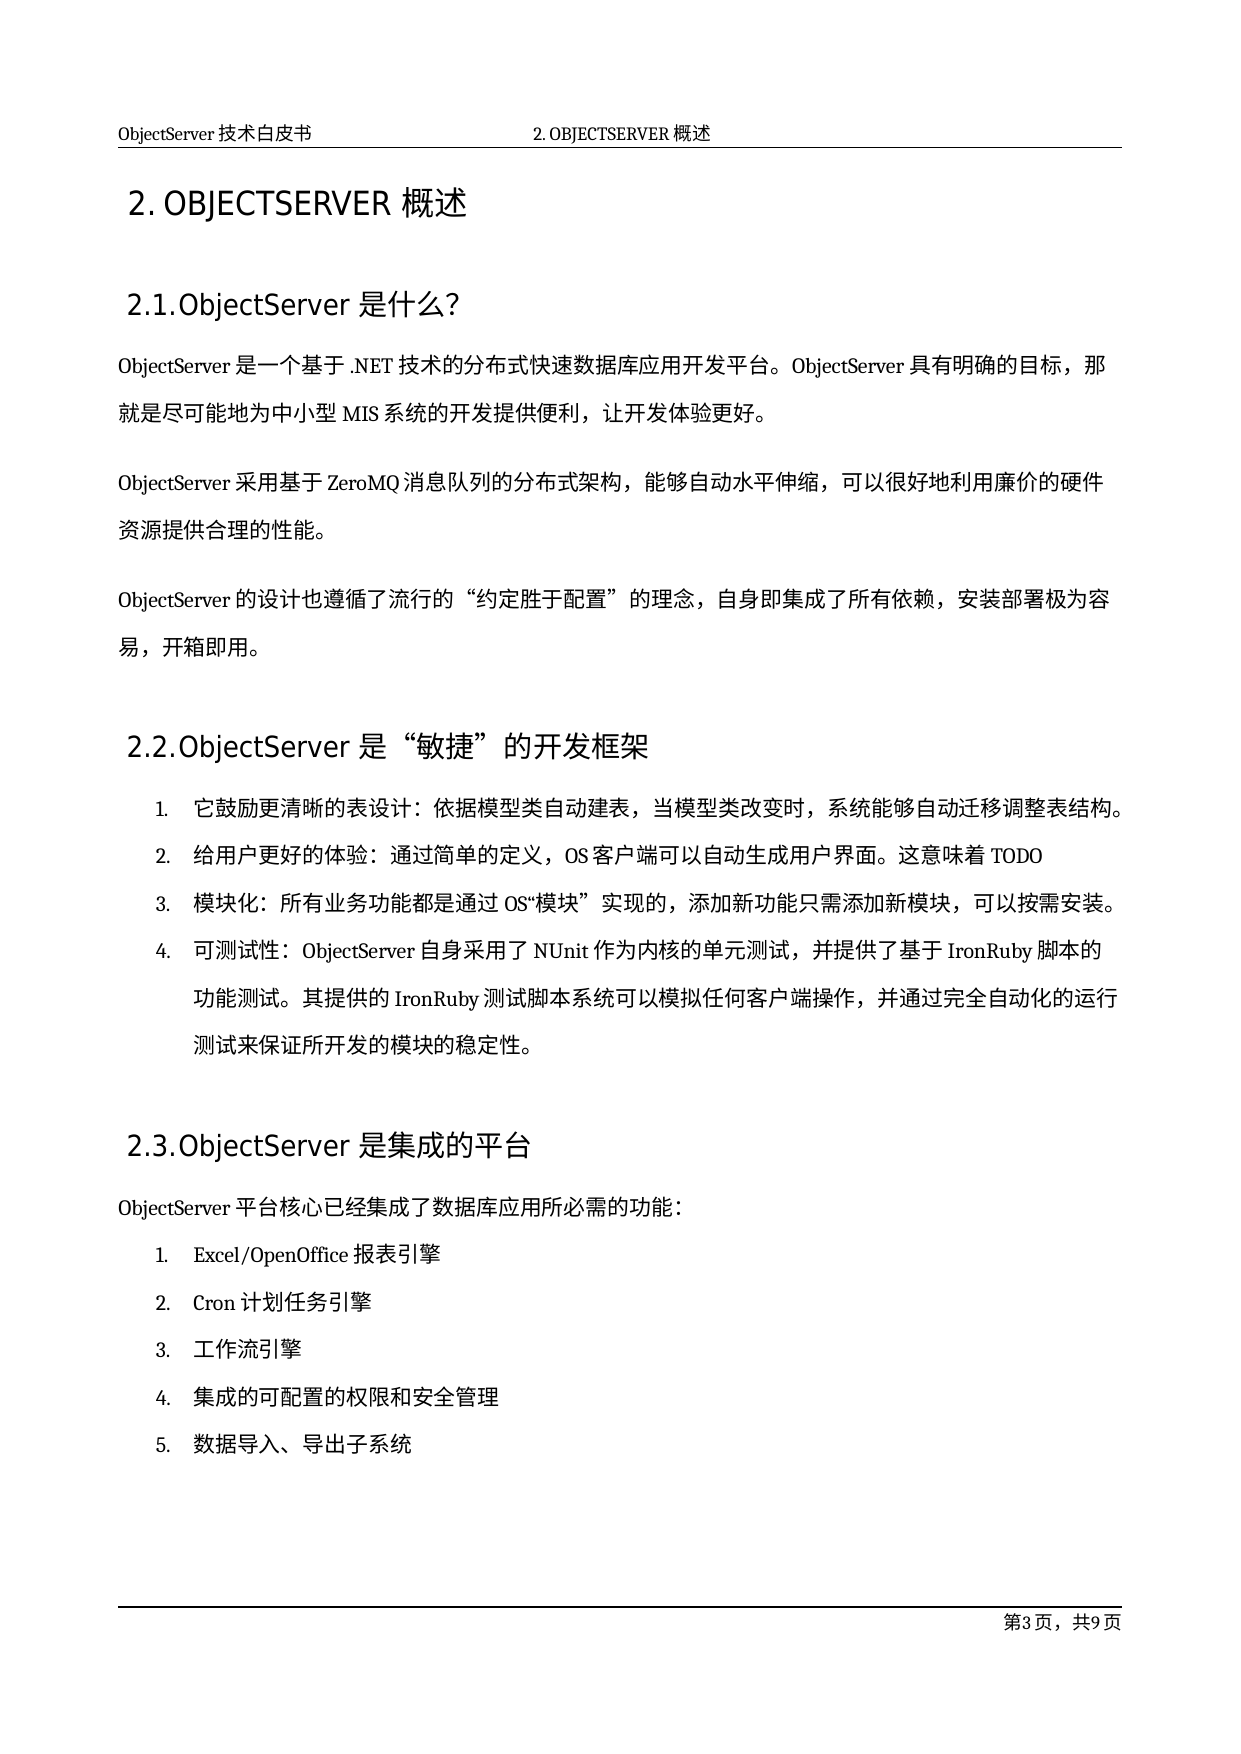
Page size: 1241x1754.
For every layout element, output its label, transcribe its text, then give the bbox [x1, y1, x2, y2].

subtitle ObjectServer 是什么？ [118, 281, 1122, 324]
list Cron 计划任务引擎 [156, 1285, 1122, 1316]
list 模块化：所有业务功能都是通过 OS“模块”实现的，添加新功能只需添加新模块，可以按需安装。 [156, 886, 1122, 918]
text ObjectServer 的设计也遵循了流行的“约定胜于配置”的理念，自身即集成了所有依赖，安装部署极为容易，开箱即用。 [118, 582, 1122, 661]
text ObjectServer 平台核心已经集成了数据库应用所必需的功能： [118, 1190, 1122, 1221]
list Excel/OpenOffice 报表引擎 [156, 1237, 1122, 1269]
list 给用户更好的体验：通过简单的定义，OS客户端可以自动生成用户界面。这意味着TODO [156, 838, 1122, 870]
subtitle ObjectServer 是集成的平台 [118, 1123, 1122, 1165]
subtitle ObjectServer 是“敏捷”的开发框架 [118, 724, 1122, 766]
list 可测试性：ObjectServer自身采用了NUnit作为内核的单元测试，并提供了基于IronRuby脚本的功能测试。其提供的IronRuby测试脚本系统可以模拟任何客户端操作，并通过完全自动化的运行测试来保证所开发的模块的稳定性。 [156, 933, 1122, 1060]
list 集成的可配置的权限和安全管理 [156, 1380, 1122, 1411]
list 它鼓励更清晰的表设计：依据模型类自动建表，当模型类改变时，系统能够自动迁移调整表结构。 [156, 791, 1122, 823]
list 数据导入、导出子系统 [156, 1427, 1122, 1459]
text ObjectServer 采用基于ZeroMQ消息队列的分布式架构，能够自动水平伸缩，可以很好地利用廉价的硬件资源提供合理的性能。 [118, 465, 1122, 544]
list 工作流引擎 [156, 1332, 1122, 1364]
subtitle OBJECTSERVER 概述 [118, 177, 1122, 225]
text ObjectServer 是一个基于 .NET 技术的分布式快速数据库应用开发平台。ObjectServer 具有明确的目标，那就是尽可能地为中小型 MIS 系统的开发提供便利，让开发体验更好。 [118, 348, 1122, 428]
